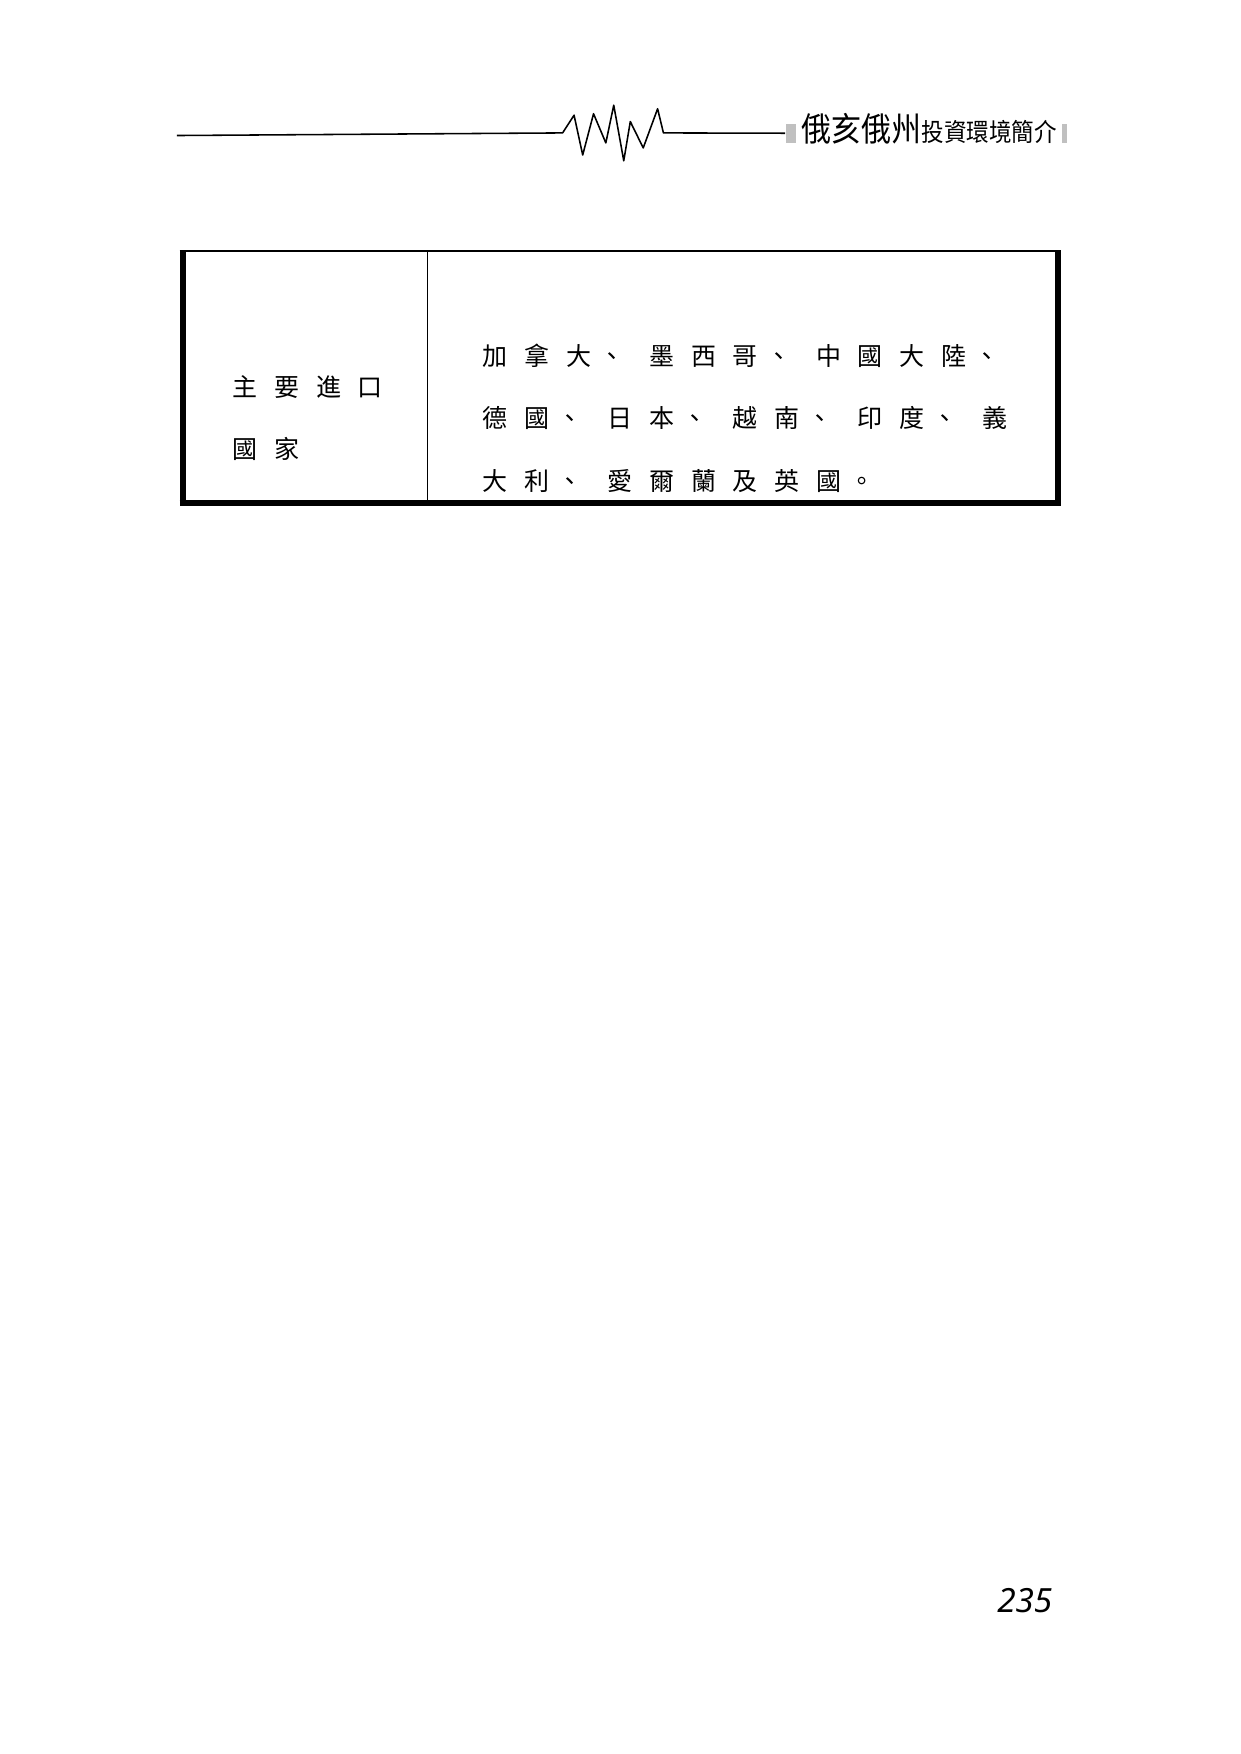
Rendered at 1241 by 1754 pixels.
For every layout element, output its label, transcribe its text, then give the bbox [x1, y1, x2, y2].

table_cell 加拿大、墨西哥、中國大陸、德國、日本、越南、印度、義大利、愛爾蘭及英國。 [428, 252, 1055, 500]
table_cell 主要進口國家 [186, 252, 427, 500]
